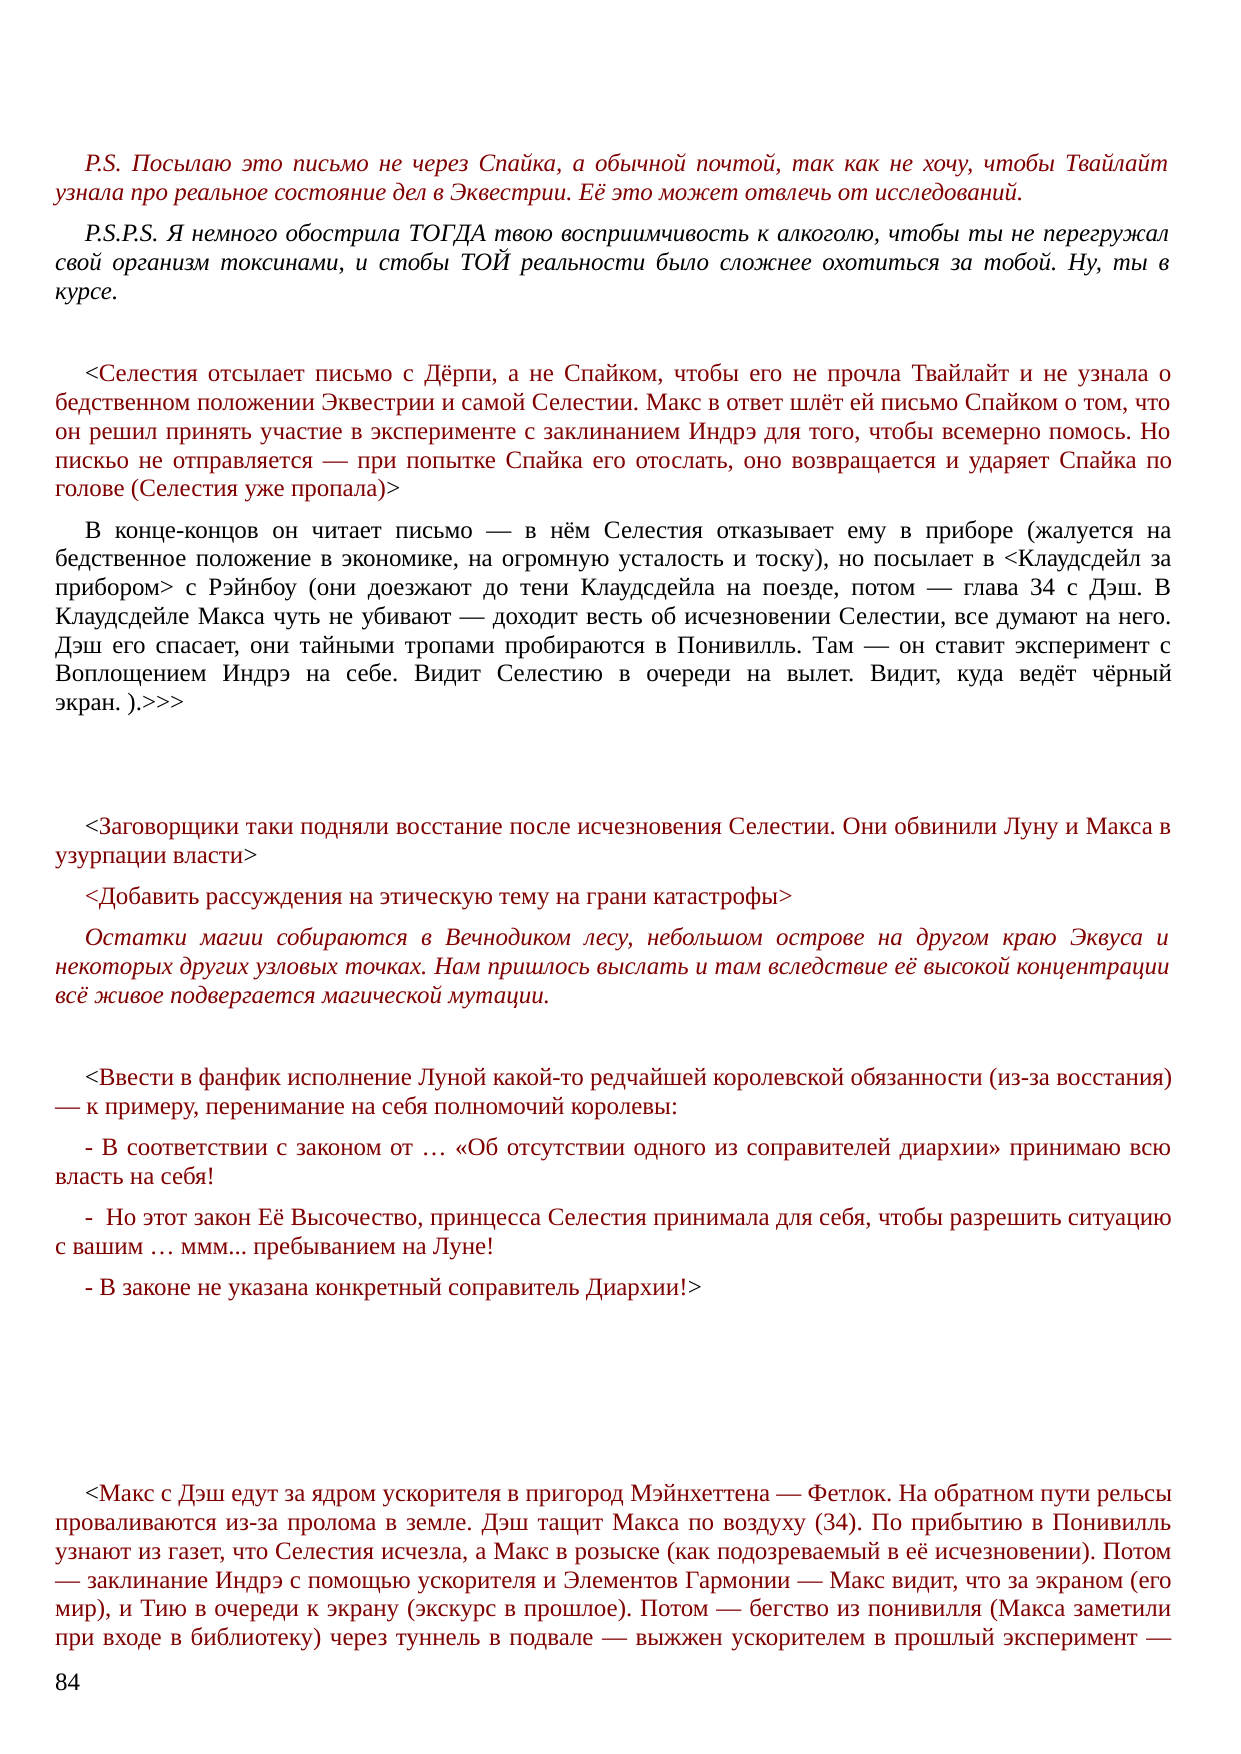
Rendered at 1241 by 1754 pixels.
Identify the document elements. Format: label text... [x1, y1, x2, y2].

text <Добавить рассуждения на этическую тему на грани катастрофы> [55, 881, 1173, 910]
text <Ввести в фанфик исполнение Луной какой-то редчайшей королевской обязанности (из-за восстания) — к примеру, перенимание на себя полномочий королевы: [55, 1062, 1173, 1120]
text P.S. Посылаю это письмо не через Спайка, а обычной почтой, так как не хочу, чтобы Твайлайт узнала про реальное состояние дел в Эквестрии. Её это может отвлечь от исследований. [55, 148, 1173, 206]
text <Селестия отсылает письмо с Дёрпи, а не Спайком, чтобы его не прочла Твайлайт и не узнала о бедственном положении Эквестрии и самой Селестии. Макс в ответ шлёт ей письмо Спайком о том, что он решил принять участие в эксперименте с заклинанием Индрэ для того, чтобы всемерно помось. Но пискьо не отправляется — при попытке Спайка его отослать, оно возвращается и ударяет Спайка по голове (Селестия уже пропала)> [55, 358, 1173, 502]
text <Макс с Дэш едут за ядром ускорителя в пригород Мэйнхеттена — Фетлок. На обратном пути рельсы проваливаются из-за пролома в земле. Дэш тащит Макса по воздуху (34). По прибытию в Понивилль узнают из газет, что Селестия исчезла, а Макс в розыске (как подозреваемый в её исчезновении). Потом — заклинание Индрэ с помощью ускорителя и Элементов Гармонии — Макс видит, что за экраном (его мир), и Тию в очереди к экрану (экскурс в прошлое). Потом — бегство из понивилля (Макса заметили при входе в библиотеку) через туннель в подвале — выжжен ускорителем в прошлый эксперимент — [55, 1478, 1173, 1651]
text - Но этот закон Её Высочество, принцесса Селестия принимала для себя, чтобы разрешить ситуацию с вашим … ммм... пребыванием на Луне! [55, 1202, 1173, 1260]
text - В соответствии с законом от … «Об отсутствии одного из соправителей диархии» принимаю всю власть на себя! [55, 1132, 1173, 1190]
text В конце-концов он читает письмо — в нём Селестия отказывает ему в приборе (жалуется на бедственное положение в экономике, на огромную усталость и тоску), но посылает в <Клаудсдейл за прибором> с Рэйнбоу (они доезжают до тени Клаудсдейла на поезде, потом — глава 34 с Дэш. В Клаудсдейле Макса чуть не убивают — доходит весть об исчезновении Селестии, все думают на него. Дэш его спасает, они тайными тропами пробираются в Понивилль. Там — он ставит эксперимент с Воплощением Индрэ на себе. Видит Селестию в очереди на вылет. Видит, куда ведёт чёрный экран. ).>>> [55, 515, 1173, 716]
text P.S.P.S. Я немного обострила ТОГДА твою восприимчивость к алкоголю, чтобы ты не перегружал свой организм токсинами, и стобы ТОЙ реальности было сложнее охотиться за тобой. Ну, ты в курсе. [55, 218, 1173, 305]
text Остатки магии собираются в Вечнодиком лесу, небольшом острове на другом краю Эквуса и некоторых других узловых точках. Нам пришлось выслать и там вследствие её высокой концентрации всё живое подвергается магической мутации. [55, 922, 1173, 1008]
text - В законе не указана конкретный соправитель Диархии!> [55, 1272, 1173, 1301]
text <Заговорщики таки подняли восстание после исчезновения Селестии. Они обвинили Луну и Макса в узурпации власти> [55, 811, 1173, 868]
